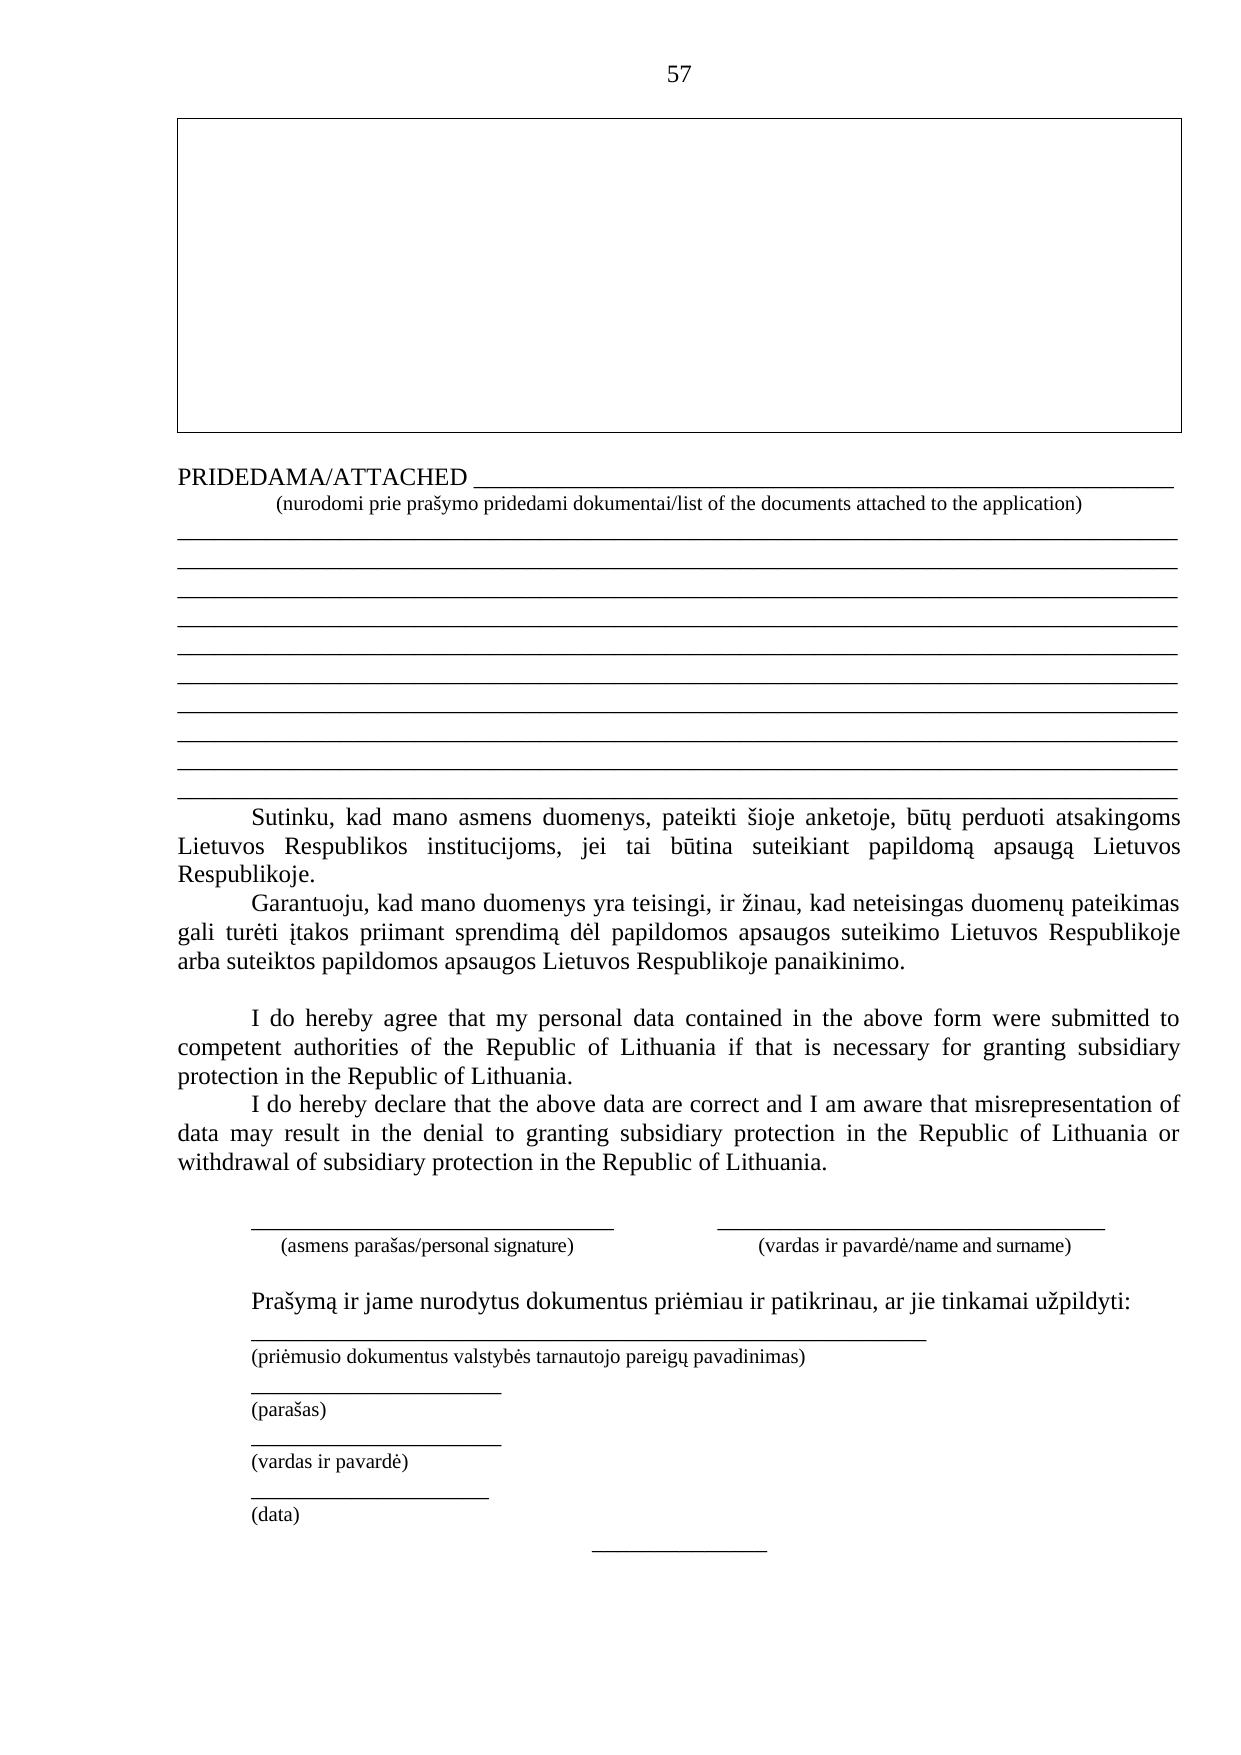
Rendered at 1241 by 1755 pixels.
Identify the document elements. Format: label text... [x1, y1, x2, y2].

text (data) [177, 1502, 1181, 1526]
text (priėmusio dokumentus valstybės tarnautojo pareigų pavadinimas) [177, 1344, 1181, 1368]
text I do hereby agree that my personal data contained in the above form were submitted to competent authorities of the Republic of Lithuania if that is necessary for granting subsidiary protection in the Republic of Lithuania. [177, 1003, 1181, 1089]
text ___________________ [177, 1473, 1181, 1502]
text ________________________________________________________________________________________________________________________________________________________________________________________________________________________________________________________________________________________________________________________________________________________________________________________________________________________________________________________________________________________________________________________________________________________________________________________________________________________________________________________________ [177, 514, 1181, 744]
table_header [178, 119, 1181, 432]
text ____________________ [177, 1421, 1181, 1449]
text ________________________________________________________________________________________________________________________________________________________________ [177, 744, 1181, 802]
text (parašas) [177, 1396, 1181, 1421]
text (asmens parašas/personal signature) (vardas ir pavardė/name and surname) [177, 1233, 1181, 1257]
text Prašymą ir jame nurodytus dokumentus priėmiau ir patikrinau, ar jie tinkamai užpildyti: [177, 1286, 1181, 1315]
text I do hereby declare that the above data are correct and I am aware that misrepresentation of data may result in the denial to granting subsidiary protection in the Republic of Lithuania or withdrawal of subsidiary protection in the Republic of Lithuania. [177, 1089, 1181, 1176]
text ______________ [177, 1526, 1181, 1555]
text (nurodomi prie prašymo pridedami dokumentai/list of the documents attached to the application) [177, 491, 1181, 514]
text Sutinku, kad mano asmens duomenys, pateikti šioje anketoje, būtų perduoti atsakingoms Lietuvos Respublikos institucijoms, jei tai būtina suteikiant papildomą apsaugą Lietuvos Respublikoje. [177, 802, 1181, 888]
text _____________________________ _______________________________ [177, 1204, 1181, 1233]
text (vardas ir pavardė) [177, 1449, 1181, 1473]
text PRIDEDAMA/ATTACHED ________________________________________________________ [177, 462, 1181, 491]
text Garantuoju, kad mano duomenys yra teisingi, ir žinau, kad neteisingas duomenų pateikimas gali turėti įtakos priimant sprendimą dėl papildomos apsaugos suteikimo Lietuvos Respublikoje arba suteiktos papildomos apsaugos Lietuvos Respublikoje panaikinimo. [177, 888, 1181, 974]
text ____________________ [177, 1368, 1181, 1396]
text ______________________________________________________ [177, 1315, 1181, 1344]
